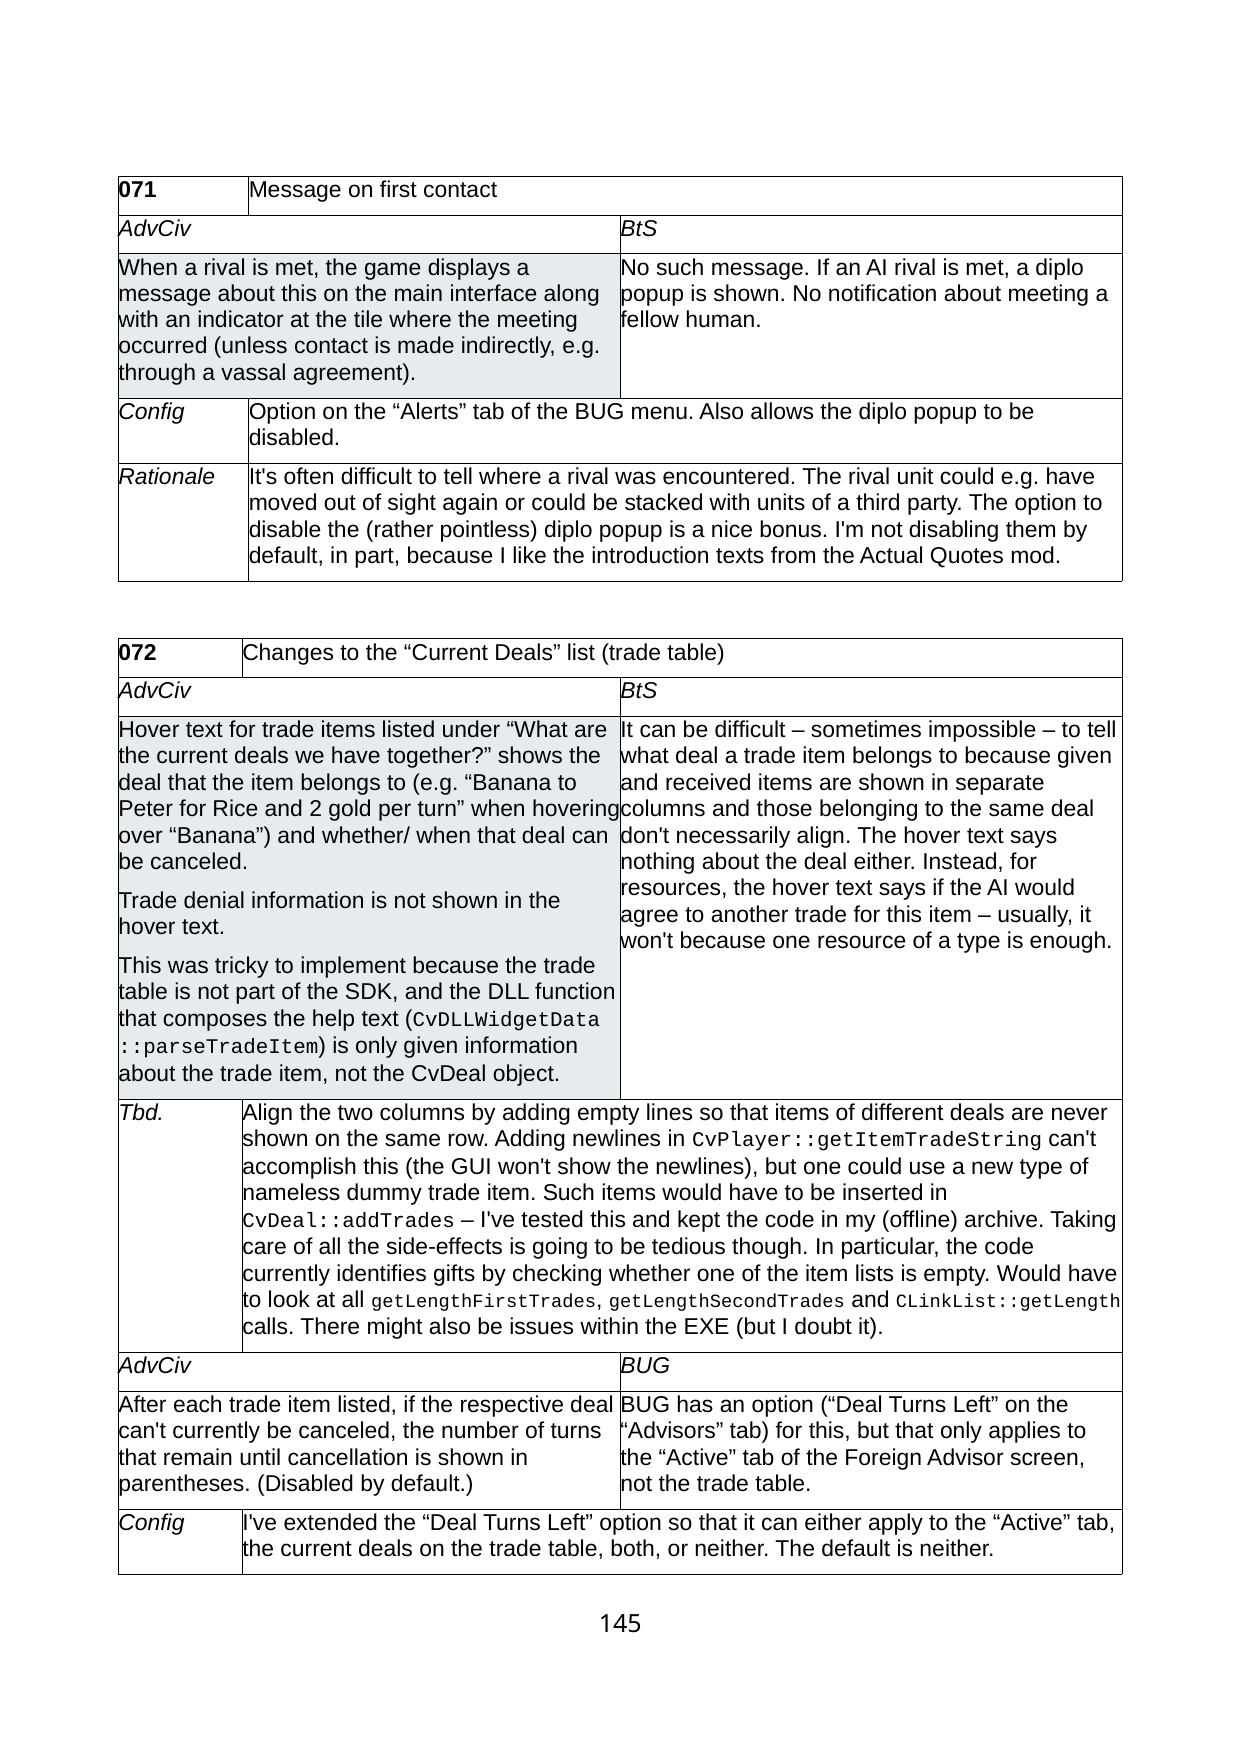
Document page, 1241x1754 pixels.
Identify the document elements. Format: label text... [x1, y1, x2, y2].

table_header Changes to the “Current Deals” list (trade table) [243, 639, 1122, 677]
table_cell Config [119, 399, 248, 463]
table_cell BtS [621, 216, 1122, 253]
table_cell AdvCiv [119, 678, 620, 716]
table_cell Config [119, 1510, 242, 1574]
table_cell AdvCiv [119, 1353, 620, 1391]
table_cell BUG [621, 1353, 1122, 1391]
table_cell Option on the “Alerts” tab of the BUG menu. Also allows the diplo popup to be disabled. [249, 399, 1122, 463]
table_cell It's often difficult to tell where a rival was encountered. The rival unit could e.g. have moved out of sight again or could be stacked with units of a third party. The option to disable the (rather pointless) diplo popup is a nice bonus. I'm not disabling them by default, in part, because I like the introduction texts from the Actual Quotes mod. [249, 464, 1122, 581]
table_cell BtS [621, 678, 1122, 716]
table_cell No such message. If an AI rival is met, a diplo popup is shown. No notification about meeting a fellow human. [621, 254, 1122, 398]
table_cell After each trade item listed, if the respective deal can't currently be canceled, the number of turns that remain until cancellation is shown in parentheses. (Disabled by default.) [119, 1392, 620, 1508]
table_cell Tbd. [119, 1100, 242, 1352]
table_header 071 [119, 177, 248, 214]
table_cell When a rival is met, the game displays a message about this on the main interface along with an indicator at the tile where the meeting occurred (unless contact is made indirectly, e.g. through a vassal agreement). [119, 254, 620, 398]
table_cell It can be difficult – sometimes impossible – to tell what deal a trade item belongs to because given and received items are shown in separate columns and those belonging to the same deal don't necessarily align. The hover text says nothing about the deal either. Instead, for resources, the hover text says if the AI would agree to another trade for this item – usually, it won't because one resource of a type is enough. [621, 717, 1122, 1099]
table_cell BUG has an option (“Deal Turns Left” on the “Advisors” tab) for this, but that only applies to the “Active” tab of the Foreign Advisor screen, not the trade table. [621, 1392, 1122, 1508]
table_cell AdvCiv [119, 216, 620, 253]
table_cell Align the two columns by adding empty lines so that items of different deals are never shown on the same row. Adding newlines in CvPlayer::getItemTradeString can't accomplish this (the GUI won't show the newlines), but one could use a new type of nameless dummy trade item. Such items would have to be inserted in CvDeal::addTrades – I've tested this and kept the code in my (offline) archive. Taking care of all the side-effects is going to be tedious though. In particular, the code currently identifies gifts by checking whether one of the item lists is empty. Would have to look at all getLengthFirstTrades, getLengthSecondTrades and CLinkList::getLength calls. There might also be issues within the EXE (but I doubt it). [243, 1100, 1122, 1352]
table_header Message on first contact [249, 177, 1122, 214]
table_header 072 [119, 639, 242, 677]
table_cell I've extended the “Deal Turns Left” option so that it can either apply to the “Active” tab, the current deals on the trade table, both, or neither. The default is neither. [243, 1510, 1122, 1574]
table_cell Rationale [119, 464, 248, 581]
table_cell Hover text for trade items listed under “What are the current deals we have together?” shows the deal that the item belongs to (e.g. “Banana to Peter for Rice and 2 gold per turn” when hovering over “Banana”) and whether/ when that deal can be canceled. Trade denial information is not shown in the hover text. This was tricky to implement because the trade table is not part of the SDK, and the DLL function that composes the help text (CvDLLWidgetData ::parseTradeItem) is only given information about the trade item, not the CvDeal object. [119, 717, 620, 1099]
